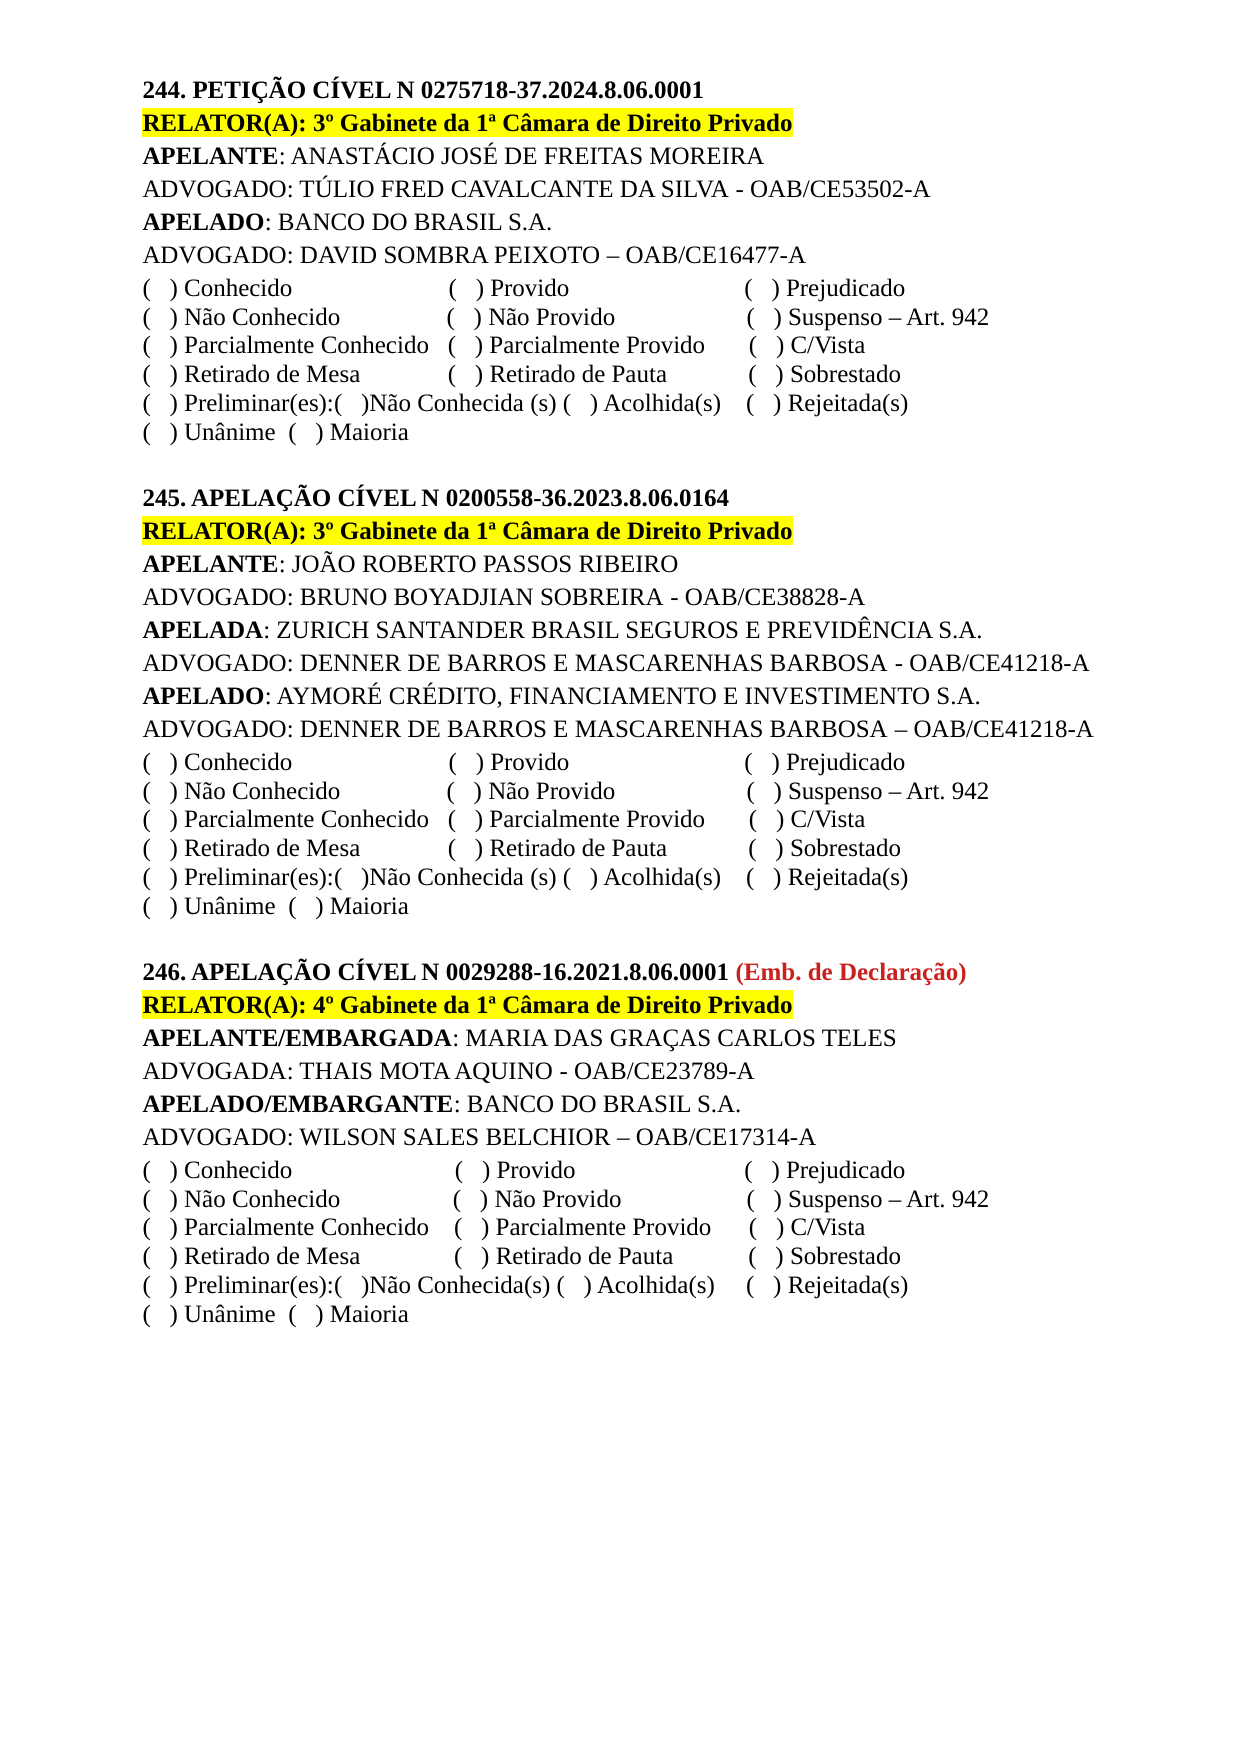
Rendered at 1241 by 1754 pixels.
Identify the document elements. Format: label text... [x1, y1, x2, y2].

text 244. PETIÇÃO CÍVEL N 0275718-37.2024.8.06.0001 RELATOR(A): 3º Gabinete da 1ª Câmara de Direito Privado APELANTE: ANASTÁCIO JOSÉ DE FREITAS MOREIRA ADVOGADO: TÚLIO FRED CAVALCANTE DA SILVA - OAB/CE53502-A APELADO: BANCO DO BRASIL S.A. ADVOGADO: DAVID SOMBRA PEIXOTO – OAB/CE16477-A [142, 75, 1141, 269]
text ( ) Não Conhecido ( ) Não Provido ( ) Suspenso – Art. 942 [142, 302, 1158, 331]
text ( ) Preliminar(es):( )Não Conhecida (s) ( ) Acolhida(s) ( ) Rejeitada(s) [142, 388, 1158, 417]
text ( ) Preliminar(es):( )Não Conhecida(s) ( ) Acolhida(s) ( ) Rejeitada(s) [142, 1270, 1158, 1299]
text ( ) Conhecido ( ) Provido ( ) Prejudicado [142, 747, 1141, 776]
text ( ) Preliminar(es):( )Não Conhecida (s) ( ) Acolhida(s) ( ) Rejeitada(s) [142, 862, 1158, 891]
text ( ) Retirado de Mesa ( ) Retirado de Pauta ( ) Sobrestado [142, 1241, 1158, 1270]
text ( ) Conhecido ( ) Provido ( ) Prejudicado [142, 1155, 1141, 1184]
text ( ) Unânime ( ) Maioria 246. APELAÇÃO CÍVEL N 0029288-16.2021.8.06.0001 (Emb. de Declaração) RELATOR(A): 4º Gabinete da 1ª Câmara de Direito Privado APELANTE/EMBARGADA: MARIA DAS GRAÇAS CARLOS TELES ADVOGADA: THAIS MOTA AQUINO - OAB/CE23789-A APELADO/EMBARGANTE: BANCO DO BRASIL S.A. ADVOGADO: WILSON SALES BELCHIOR – OAB/CE17314-A [142, 891, 1141, 1151]
text ( ) Não Conhecido ( ) Não Provido ( ) Suspenso – Art. 942 [142, 1184, 1158, 1212]
text ( ) Unânime ( ) Maioria [142, 1299, 1158, 1327]
text ( ) Parcialmente Conhecido ( ) Parcialmente Provido ( ) C/Vista [142, 804, 1158, 833]
text ( ) Retirado de Mesa ( ) Retirado de Pauta ( ) Sobrestado [142, 359, 1158, 388]
text ( ) Unânime ( ) Maioria 245. APELAÇÃO CÍVEL N 0200558-36.2023.8.06.0164 RELATOR(A): 3º Gabinete da 1ª Câmara de Direito Privado APELANTE: JOÃO ROBERTO PASSOS RIBEIRO ADVOGADO: BRUNO BOYADJIAN SOBREIRA - OAB/CE38828-A APELADA: ZURICH SANTANDER BRASIL SEGUROS E PREVIDÊNCIA S.A. ADVOGADO: DENNER DE BARROS E MASCARENHAS BARBOSA - OAB/CE41218-A APELADO: AYMORÉ CRÉDITO, FINANCIAMENTO E INVESTIMENTO S.A. ADVOGADO: DENNER DE BARROS E MASCARENHAS BARBOSA – OAB/CE41218-A [142, 417, 1141, 743]
text ( ) Conhecido ( ) Provido ( ) Prejudicado [142, 273, 1141, 302]
text ( ) Parcialmente Conhecido ( ) Parcialmente Provido ( ) C/Vista [142, 1212, 1158, 1241]
text ( ) Parcialmente Conhecido ( ) Parcialmente Provido ( ) C/Vista [142, 331, 1158, 359]
text ( ) Não Conhecido ( ) Não Provido ( ) Suspenso – Art. 942 [142, 776, 1158, 804]
text ( ) Retirado de Mesa ( ) Retirado de Pauta ( ) Sobrestado [142, 833, 1158, 862]
